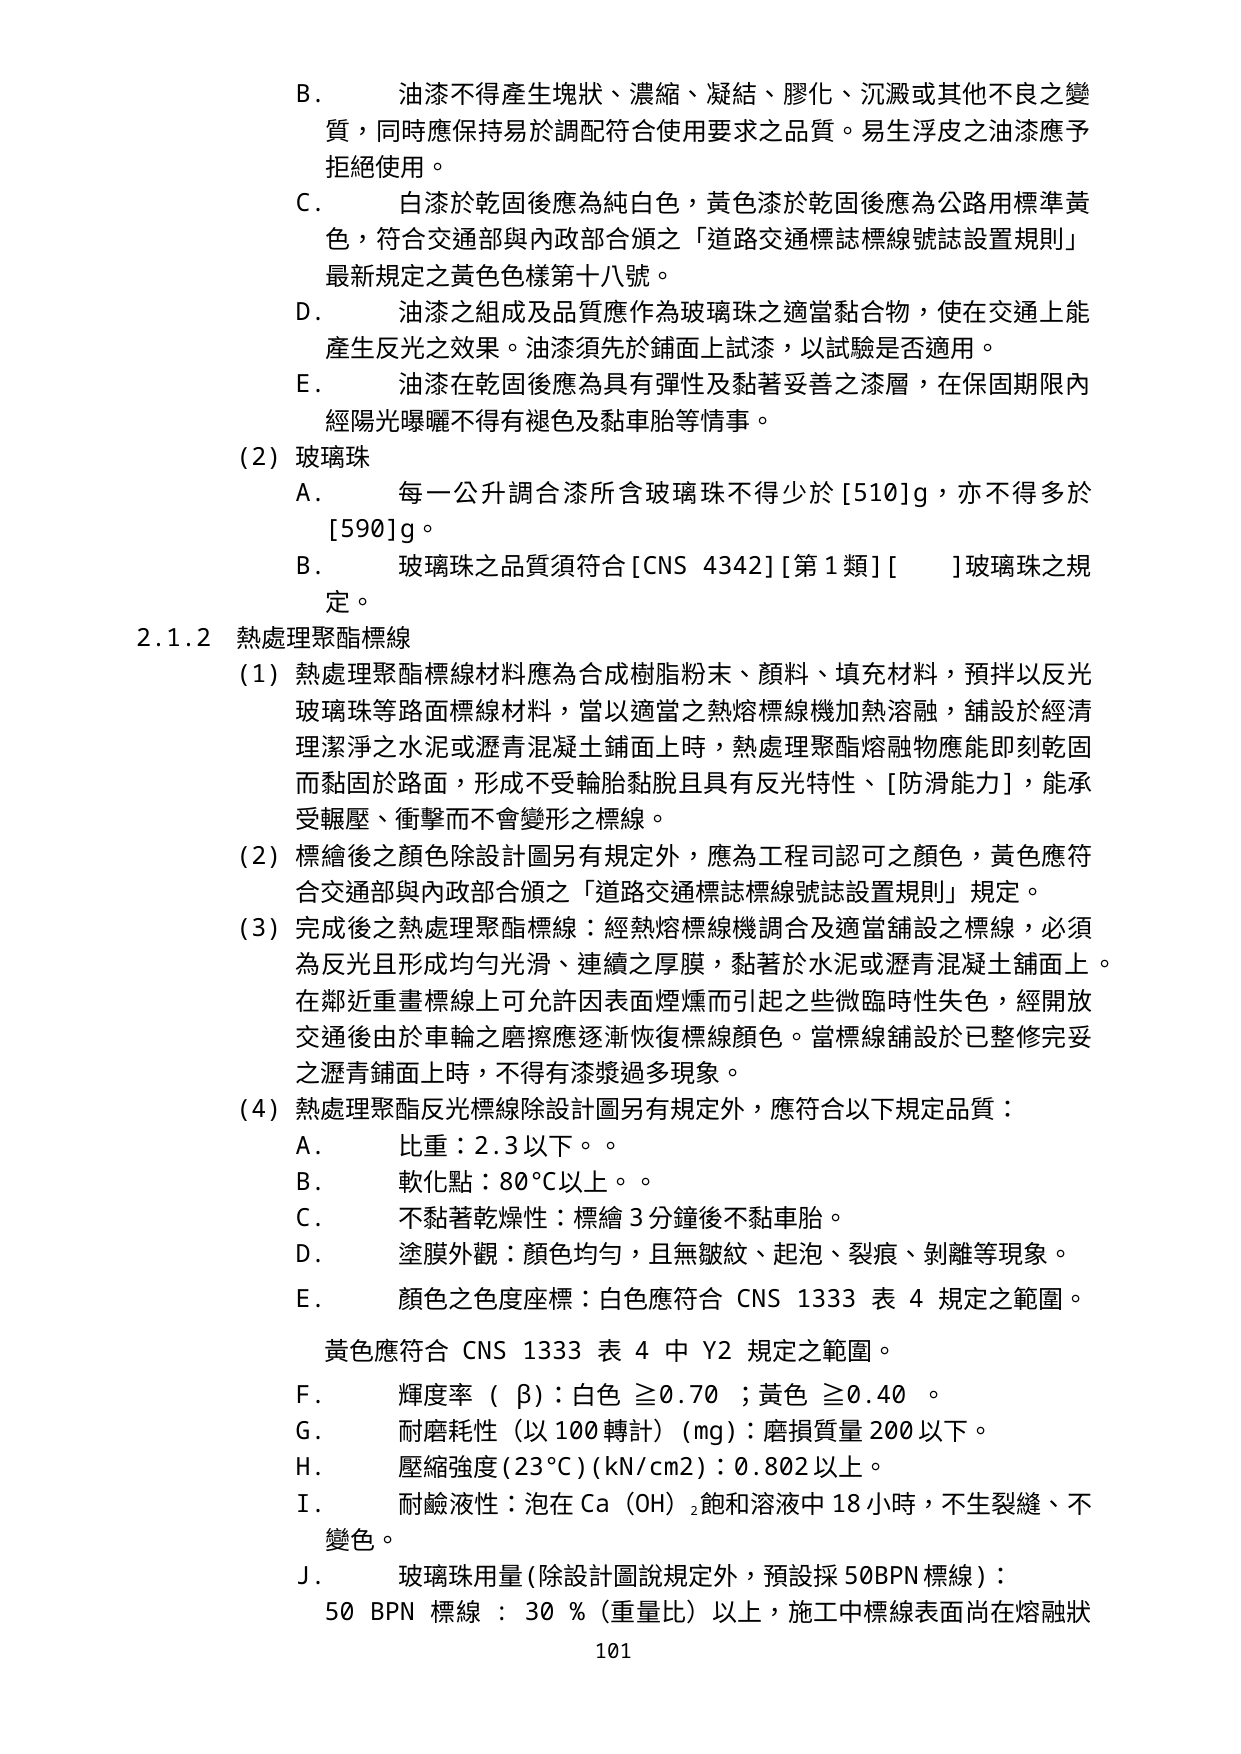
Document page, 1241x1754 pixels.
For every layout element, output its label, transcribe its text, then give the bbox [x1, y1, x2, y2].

text B. 軟化點：80℃以上。。 [295, 1162, 1092, 1199]
text 50 BPN 標線 : 30 %（重量比）以上，施工中標線表面尚在熔融狀 [324, 1593, 1092, 1629]
text E. 顏色之色度座標：白色應符合 CNS 1333 表 4 規定之範圍。 [295, 1271, 1092, 1323]
text F. 輝度率 ( β)：白色 ≧0.70 ；黃色 ≧0.40 。 [295, 1375, 1092, 1412]
text E. 油漆在乾固後應為具有彈性及黏著妥善之漆層，在保固期限內經陽光曝曬不得有褪色及黏車胎等情事。 [295, 365, 1092, 437]
text (2) 標繪後之顏色除設計圖另有規定外，應為工程司認可之顏色，黃色應符合交通部與內政部合頒之「道路交通標誌標線號誌設置規則」規定。 [236, 836, 1092, 909]
text H. 壓縮強度(23℃)(kN/cm2)：0.802以上。 [295, 1448, 1092, 1484]
text (3) 完成後之熱處理聚酯標線：經熱熔標線機調合及適當舖設之標線，必須為反光且形成均勻光滑、連續之厚膜，黏著於水泥或瀝青混凝土舖面上。在鄰近重畫標線上可允許因表面煙燻而引起之些微臨時性失色，經開放交通後由於車輪之磨擦應逐漸恢復標線顏色。當標線舖設於已整修完妥之瀝青鋪面上時，不得有漆漿過多現象。 [236, 909, 1092, 1090]
text (1) 熱處理聚酯標線材料應為合成樹脂粉末、顏料、填充材料，預拌以反光玻璃珠等路面標線材料，當以適當之熱熔標線機加熱溶融，舖設於經清理潔淨之水泥或瀝青混凝土鋪面上時，熱處理聚酯熔融物應能即刻乾固而黏固於路面，形成不受輪胎黏脫且具有反光特性、[防滑能力]，能承受輾壓、衝擊而不會變形之標線。 [236, 655, 1092, 836]
text A. 每一公升調合漆所含玻璃珠不得少於[510]g，亦不得多於[590]g。 [295, 474, 1092, 546]
text D. 油漆之組成及品質應作為玻璃珠之適當黏合物，使在交通上能產生反光之效果。油漆須先於鋪面上試漆，以試驗是否適用。 [295, 292, 1092, 365]
text A. 比重：2.3以下。。 [295, 1126, 1092, 1162]
text B. 玻璃珠之品質須符合[CNS 4342][第1類][ ]玻璃珠之規定。 [295, 546, 1092, 619]
text (2) 玻璃珠 [236, 437, 1092, 474]
text 2.1.2 熱處理聚酯標線 [136, 619, 1092, 655]
text I. 耐鹼液性：泡在Ca（OH）2飽和溶液中18小時，不生裂縫、不變色。 [295, 1484, 1092, 1557]
text C. 白漆於乾固後應為純白色，黃色漆於乾固後應為公路用標準黃色，符合交通部與內政部合頒之「道路交通標誌標線號誌設置規則」最新規定之黃色色樣第十八號。 [295, 184, 1092, 292]
text 黃色應符合 CNS 1333 表 4 中 Y2 規定之範圍。 [324, 1323, 1092, 1375]
text B. 油漆不得產生塊狀、濃縮、凝結、膠化、沉澱或其他不良之變質，同時應保持易於調配符合使用要求之品質。易生浮皮之油漆應予拒絕使用。 [295, 75, 1092, 184]
text J. 玻璃珠用量(除設計圖說規定外，預設採50BPN標線)： [295, 1557, 1092, 1593]
text (4) 熱處理聚酯反光標線除設計圖另有規定外，應符合以下規定品質： [236, 1090, 1092, 1126]
text G. 耐磨耗性（以100轉計）(mg)：磨損質量200以下。 [295, 1412, 1092, 1448]
text C. 不黏著乾燥性：標繪3分鐘後不黏車胎。 [295, 1199, 1092, 1235]
text D. 塗膜外觀：顏色均勻，且無皺紋、起泡、裂痕、剝離等現象。 [295, 1235, 1092, 1271]
